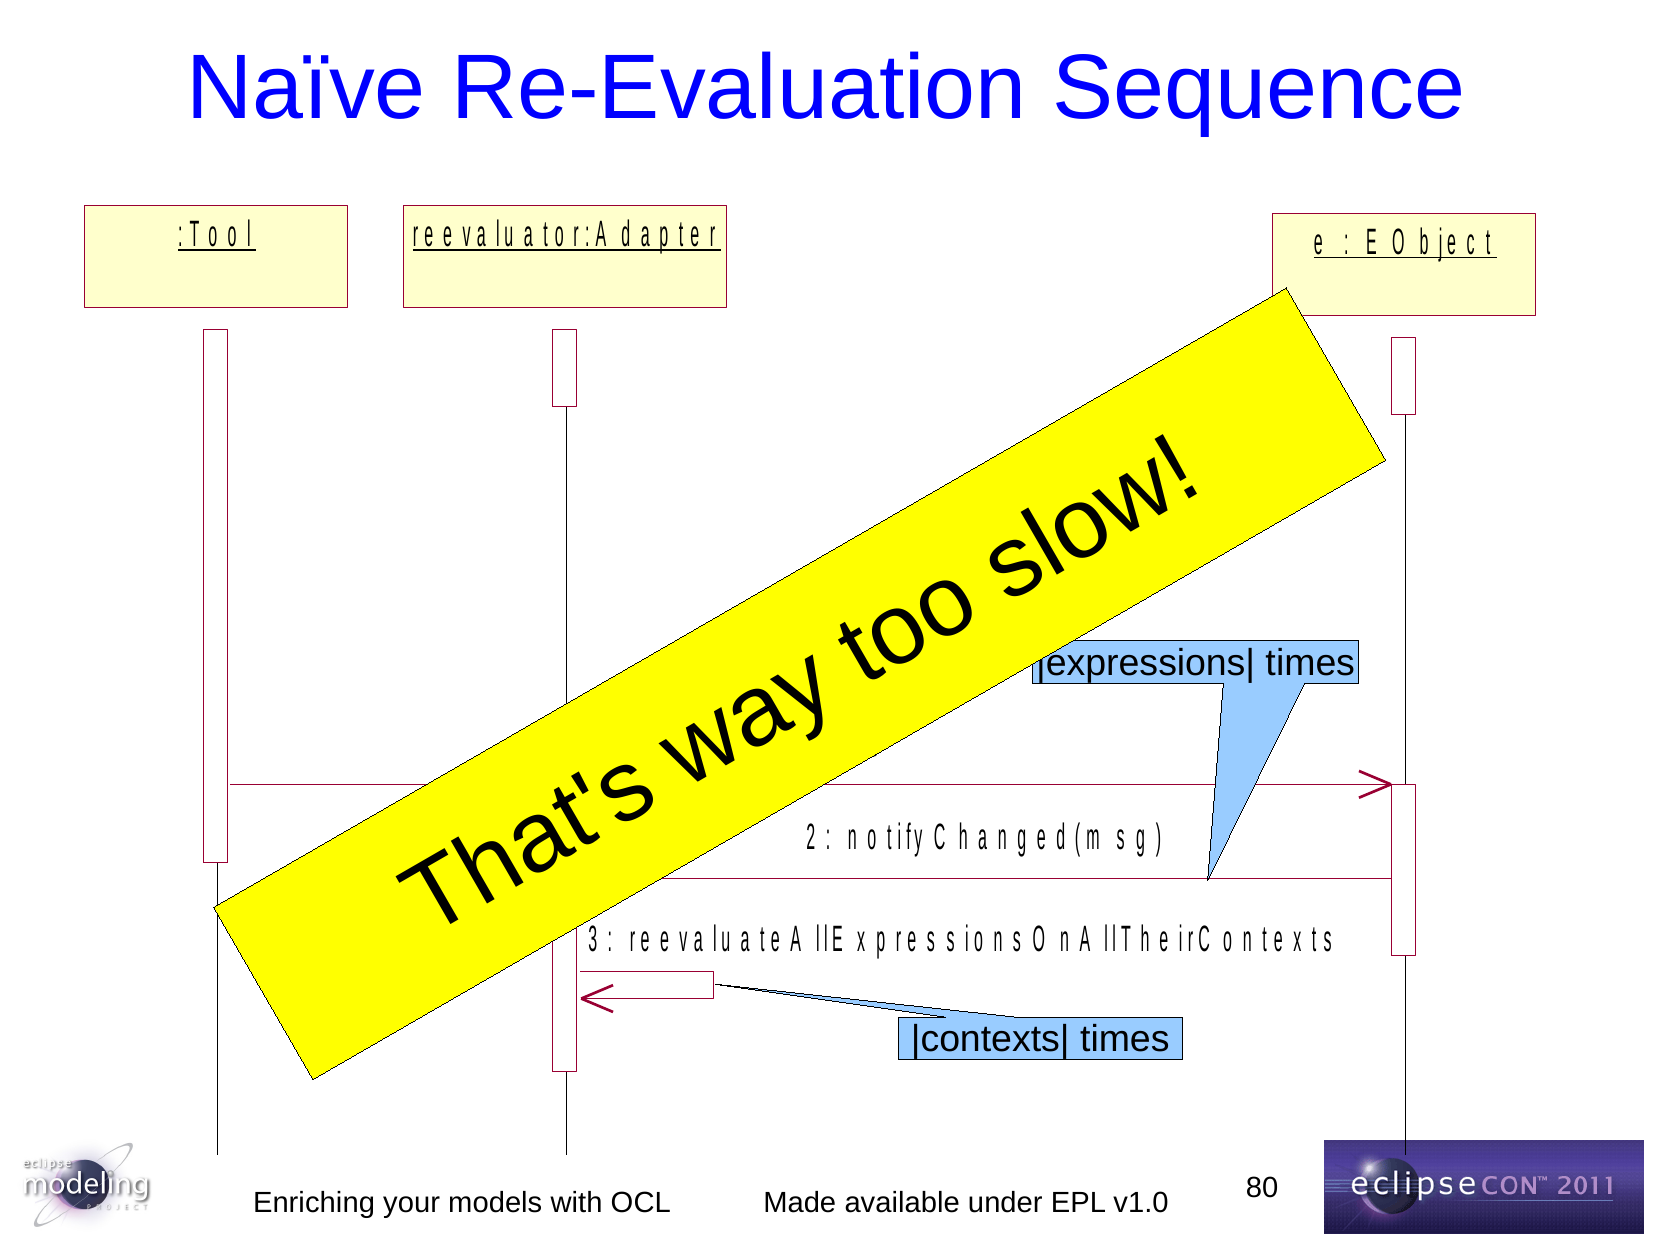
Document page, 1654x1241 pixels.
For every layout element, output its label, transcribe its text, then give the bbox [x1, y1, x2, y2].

text_box That's way too slow! [213, 287, 1386, 1080]
picture [9, 153, 1644, 1241]
text_box |contexts| times [715, 984, 1183, 1060]
title Naïve Re-Evaluation Sequence [82, 19, 1571, 153]
text_box |expressions| times [1032, 640, 1359, 881]
